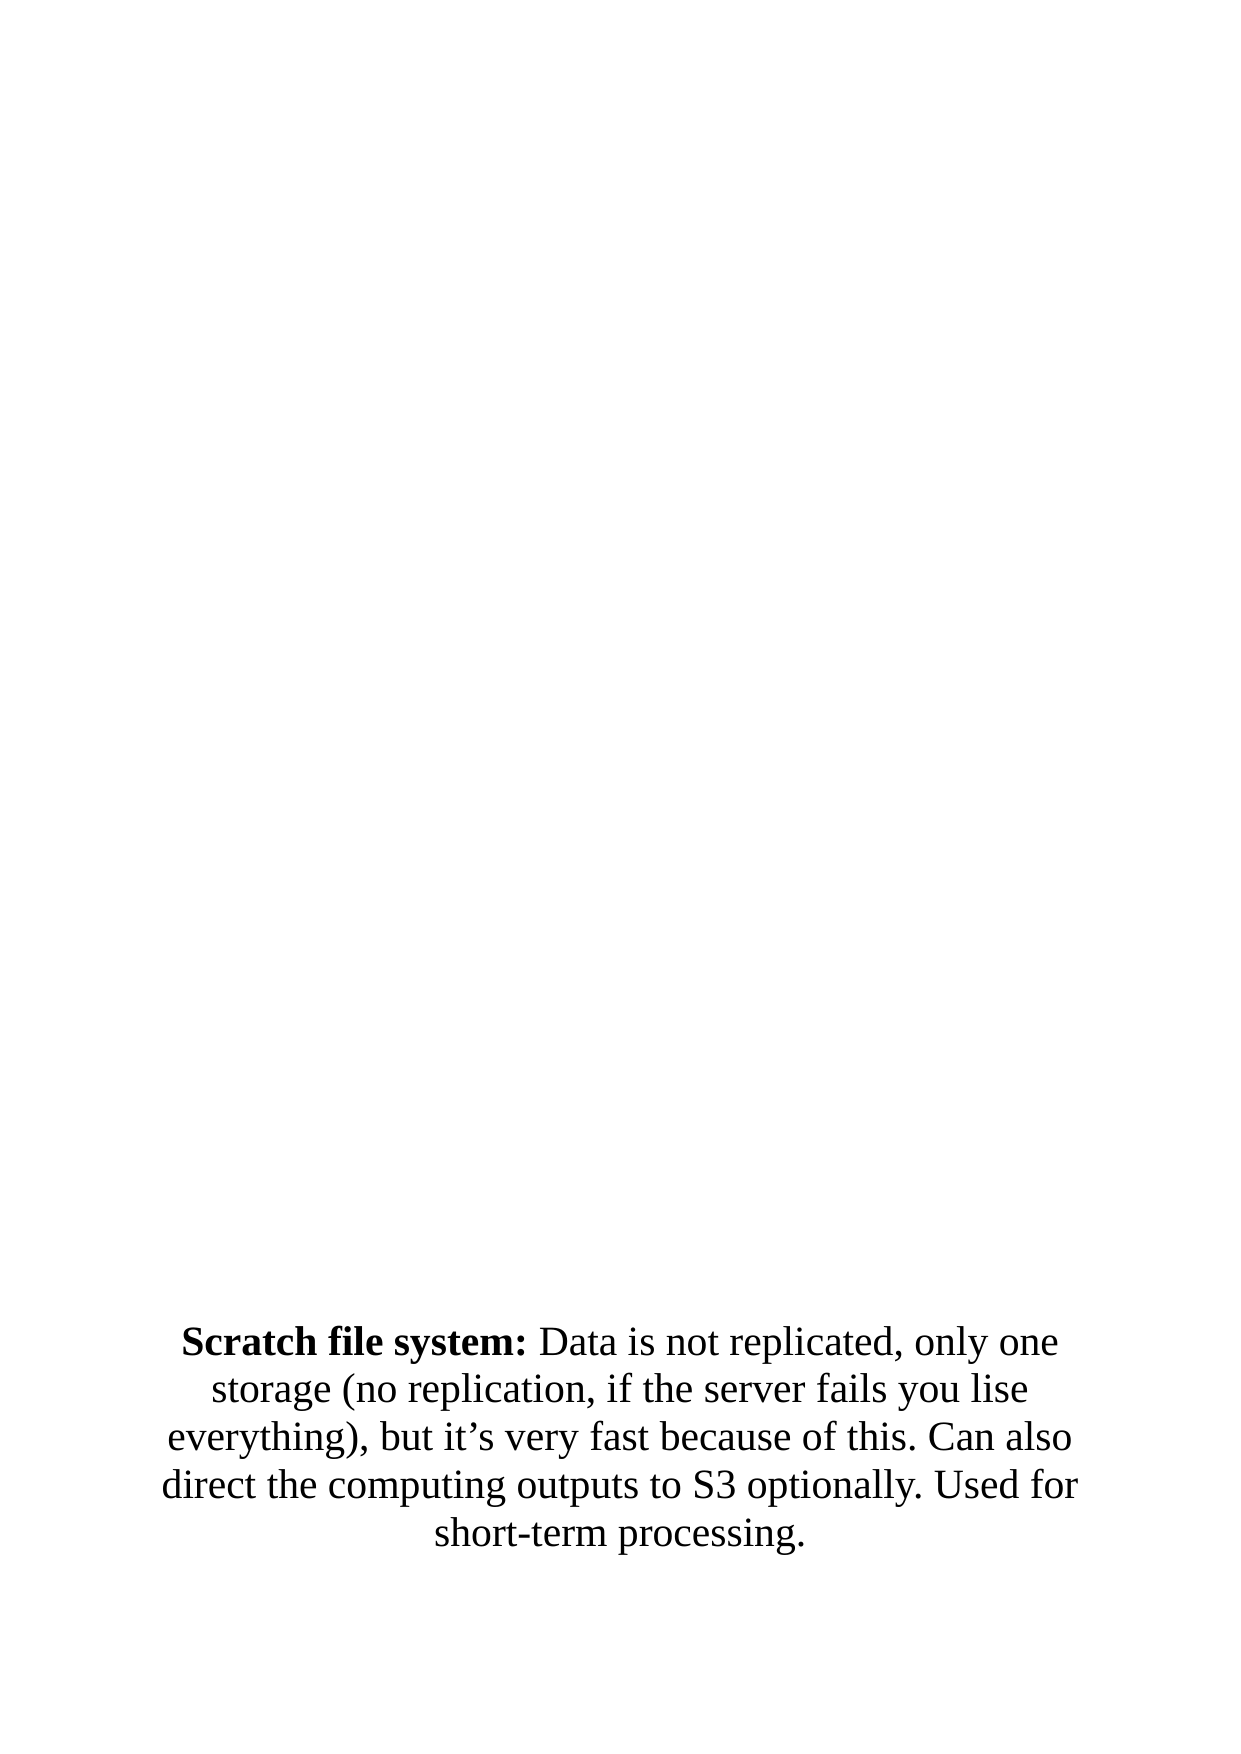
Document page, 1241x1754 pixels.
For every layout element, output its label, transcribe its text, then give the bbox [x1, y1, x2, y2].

text Scratch file system: Data is not replicated, only one storage (no replication, if the server fails you lise everything), but it’s very fast because of this. Can also direct the computing outputs to S3 optionally. Used for short-term processing. [118, 1316, 1122, 1556]
